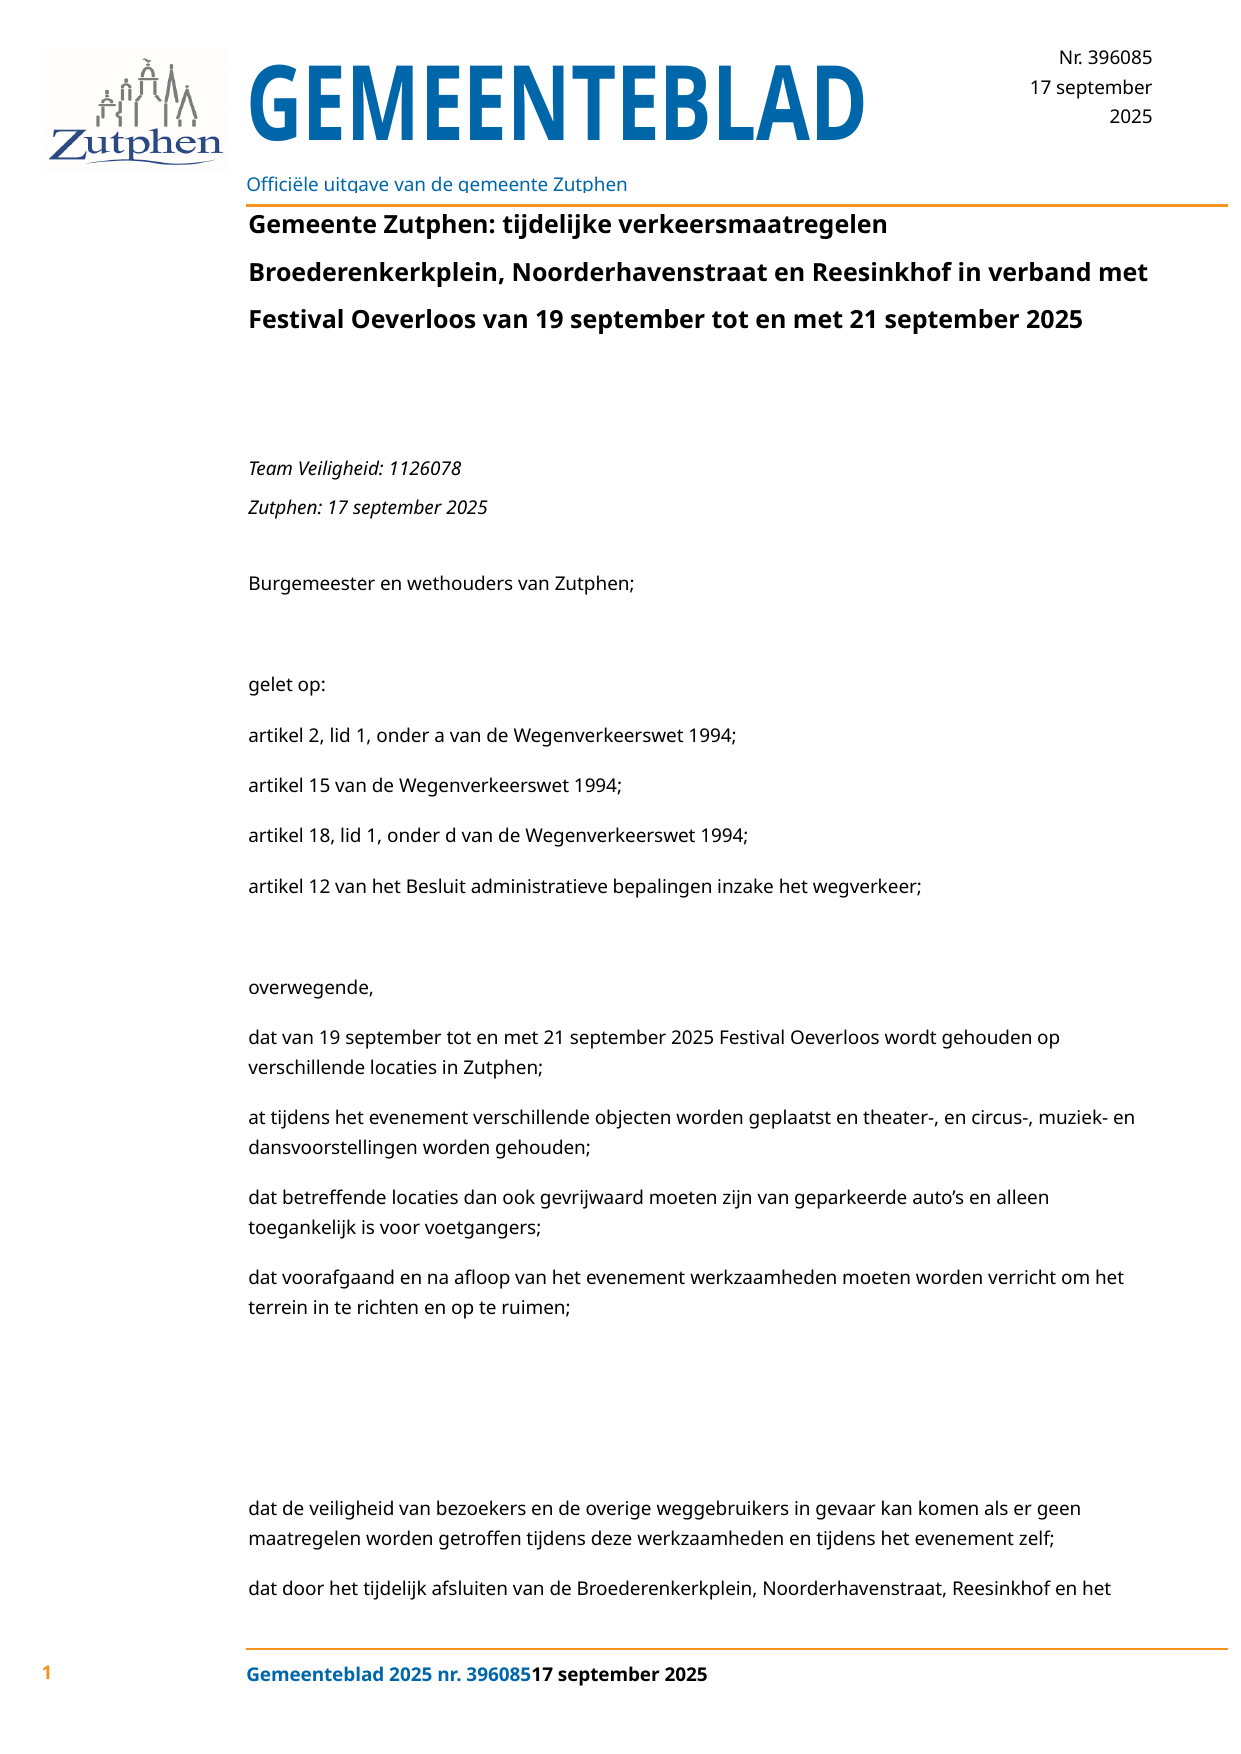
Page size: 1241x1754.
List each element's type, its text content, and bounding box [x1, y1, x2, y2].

text dat voorafgaand en na afloop van het evenement werkzaamheden moeten worden verricht om het terrein in te richten en op te ruimen; [248, 1264, 1152, 1320]
picture [41, 47, 231, 172]
text artikel 12 van het Besluit administratieve bepalingen inzake het wegverkeer; [248, 873, 1152, 899]
text artikel 15 van de Wegenverkeerswet 1994; [248, 772, 1152, 798]
text artikel 18, lid 1, onder d van de Wegenverkeerswet 1994; [248, 823, 1152, 848]
text at tijdens het evenement verschillende objecten worden geplaatst en theater-, en circus-, muziek- en dansvoorstellingen worden gehouden; [248, 1104, 1152, 1160]
text dat door het tijdelijk afsluiten van de Broederenkerkplein, Noorderhavenstraat, Reesinkhof en het [248, 1576, 1152, 1601]
text gelet op: [248, 671, 1152, 697]
text dat betreffende locaties dan ook gevrijwaard moeten zijn van geparkeerde auto’s en alleen toegankelijk is voor voetgangers; [248, 1184, 1152, 1240]
text dat van 19 september tot en met 21 september 2025 Festival Oeverloos wordt gehouden op verschillende locaties in Zutphen; [248, 1024, 1152, 1080]
text Gemeente Zutphen: tijdelijke verkeersmaatregelen Broederenkerkplein, Noorderhavenstraat en Reesinkhof in verband met Festival Oeverloos van 19 september tot en met 21 september 2025 [248, 207, 1152, 336]
text dat de veiligheid van bezoekers en de overige weggebruikers in gevaar kan komen als er geen maatregelen worden getroffen tijdens deze werkzaamheden en tijdens het evenement zelf; [248, 1496, 1152, 1551]
text Zutphen: 17 september 2025 [248, 494, 1152, 520]
text Team Veiligheid: 1126078 [248, 455, 1152, 481]
text artikel 2, lid 1, onder a van de Wegenverkeerswet 1994; [248, 722, 1152, 748]
text overwegende, [248, 974, 1152, 1000]
text Burgemeester en wethouders van Zutphen; [248, 571, 1152, 596]
